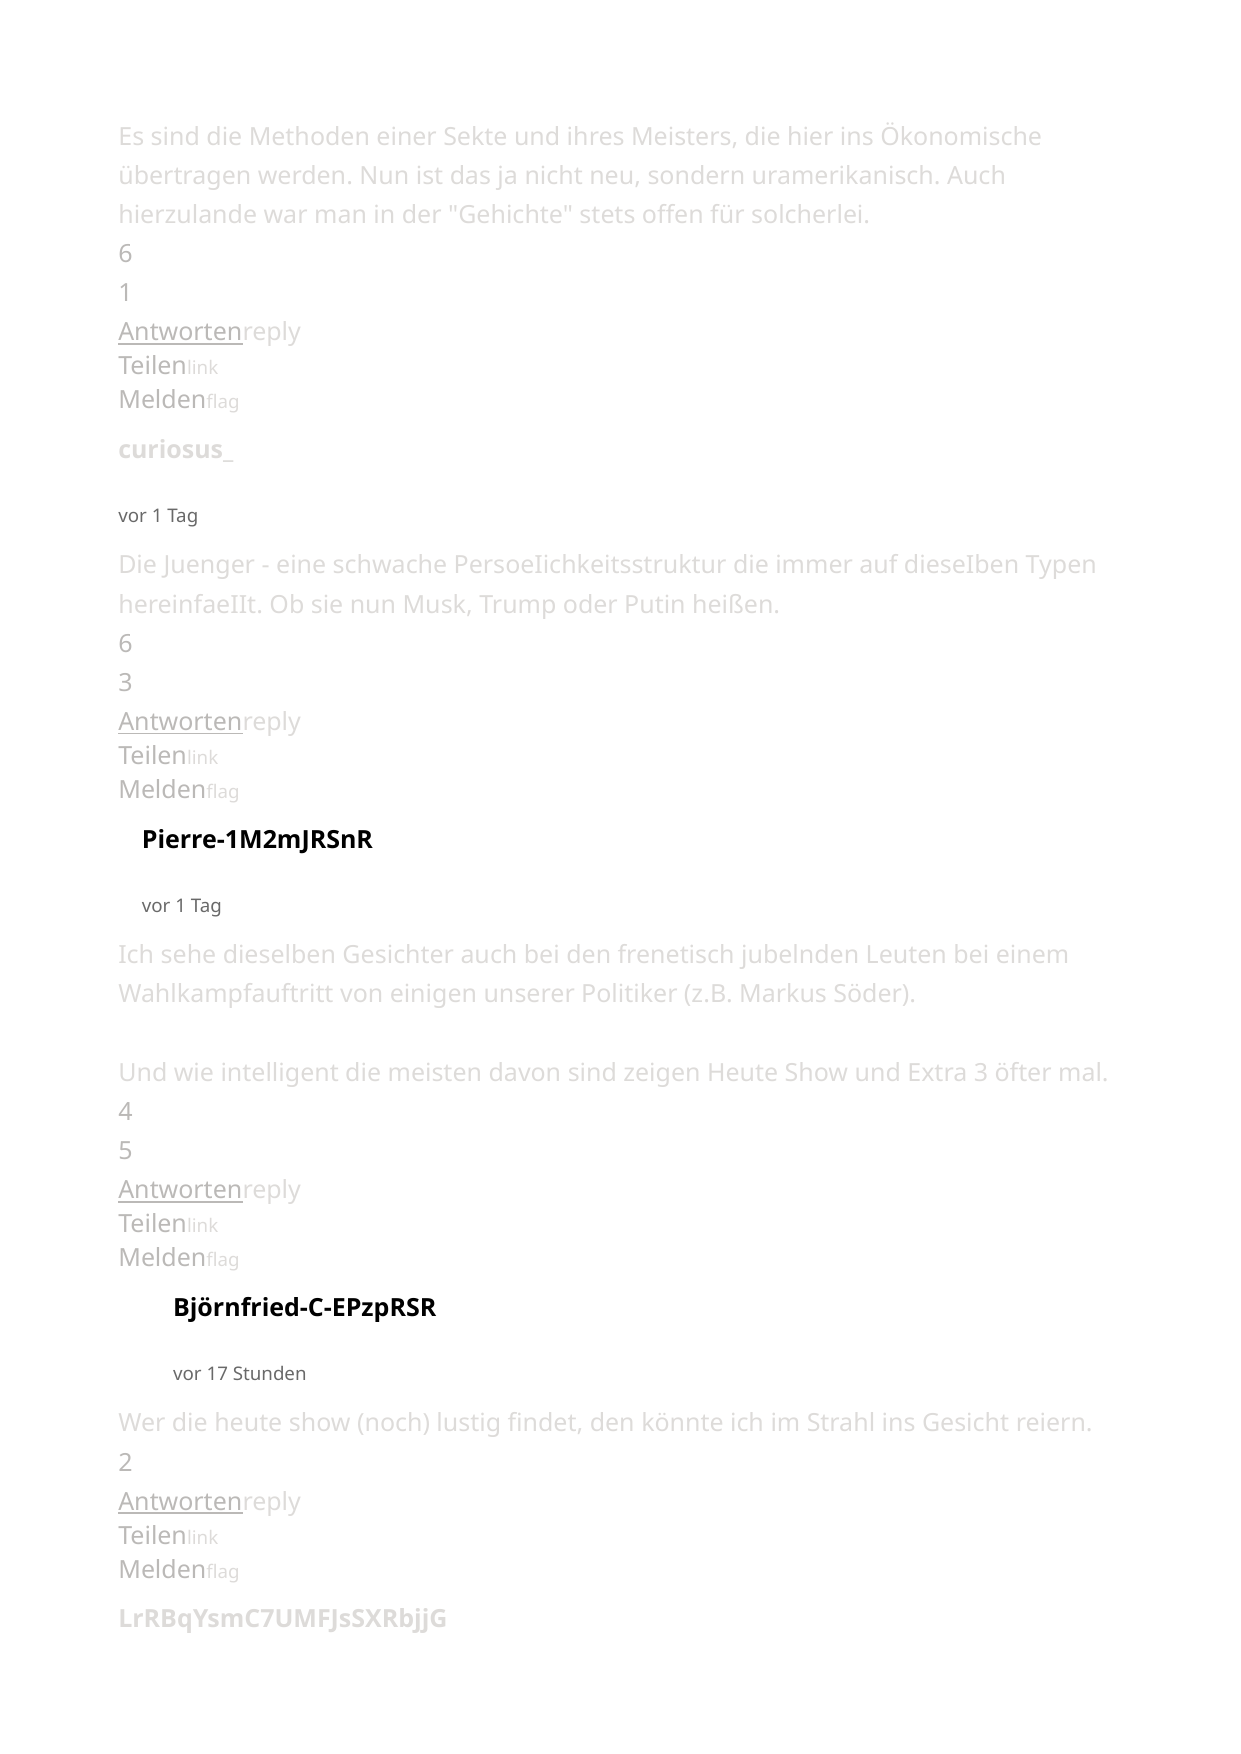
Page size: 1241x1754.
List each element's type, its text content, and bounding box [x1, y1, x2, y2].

text Teilenlink [118, 1206, 1122, 1240]
text vor 1 Tag [142, 892, 1117, 917]
text Ich sehe dieselben Gesichter auch bei den frenetisch jubelnden Leuten bei einem Wahlkampfauftritt von einigen unserer Politiker (z.B. Markus Söder). Und wie intelligent die meisten davon sind zeigen Heute Show und Extra 3 öfter mal. [118, 937, 1122, 1088]
text Antwortenreply [118, 704, 1122, 738]
text Meldenflag [118, 1551, 1122, 1586]
text 6 [118, 625, 1122, 659]
text Antwortenreply [118, 314, 1122, 348]
text LrRBqYsmC7UMFJsSXRbjjG [118, 1601, 1114, 1635]
text Meldenflag [118, 1240, 1122, 1274]
text Es sind die Methoden einer Sekte und ihres Meisters, die hier ins Ökonomische übertragen werden. Nun ist das ja nicht neu, sondern uramerikanisch. Auch hierzulande war man in der "Gehichte" stets offen für solcherlei. [118, 118, 1122, 231]
text Meldenflag [118, 772, 1122, 806]
text curiosus_ [118, 432, 1114, 466]
text Teilenlink [118, 1517, 1122, 1551]
text Wer die heute show (noch) lustig findet, den könnte ich im Strahl ins Gesicht reiern. [118, 1405, 1122, 1439]
text Teilenlink [118, 348, 1122, 382]
text Björnfried-C-EPzpRSR [173, 1290, 1114, 1324]
text Meldenflag [118, 382, 1122, 416]
text 1 [118, 275, 1122, 309]
text Antwortenreply [118, 1483, 1122, 1517]
text 6 [118, 236, 1122, 270]
text vor 1 Tag [118, 502, 1117, 528]
text 5 [118, 1133, 1122, 1167]
text vor 17 Stunden [173, 1360, 1117, 1386]
text 2 [118, 1444, 1122, 1478]
text Die Juenger - eine schwache PersoeIichkeitsstruktur die immer auf dieseIben Typen hereinfaeIIt. Ob sie nun Musk, Trump oder Putin heißen. [118, 547, 1122, 620]
text Pierre-1M2mJRSnR [142, 822, 1114, 856]
text Teilenlink [118, 738, 1122, 772]
text Antwortenreply [118, 1172, 1122, 1206]
text 3 [118, 664, 1122, 699]
text 4 [118, 1093, 1122, 1128]
